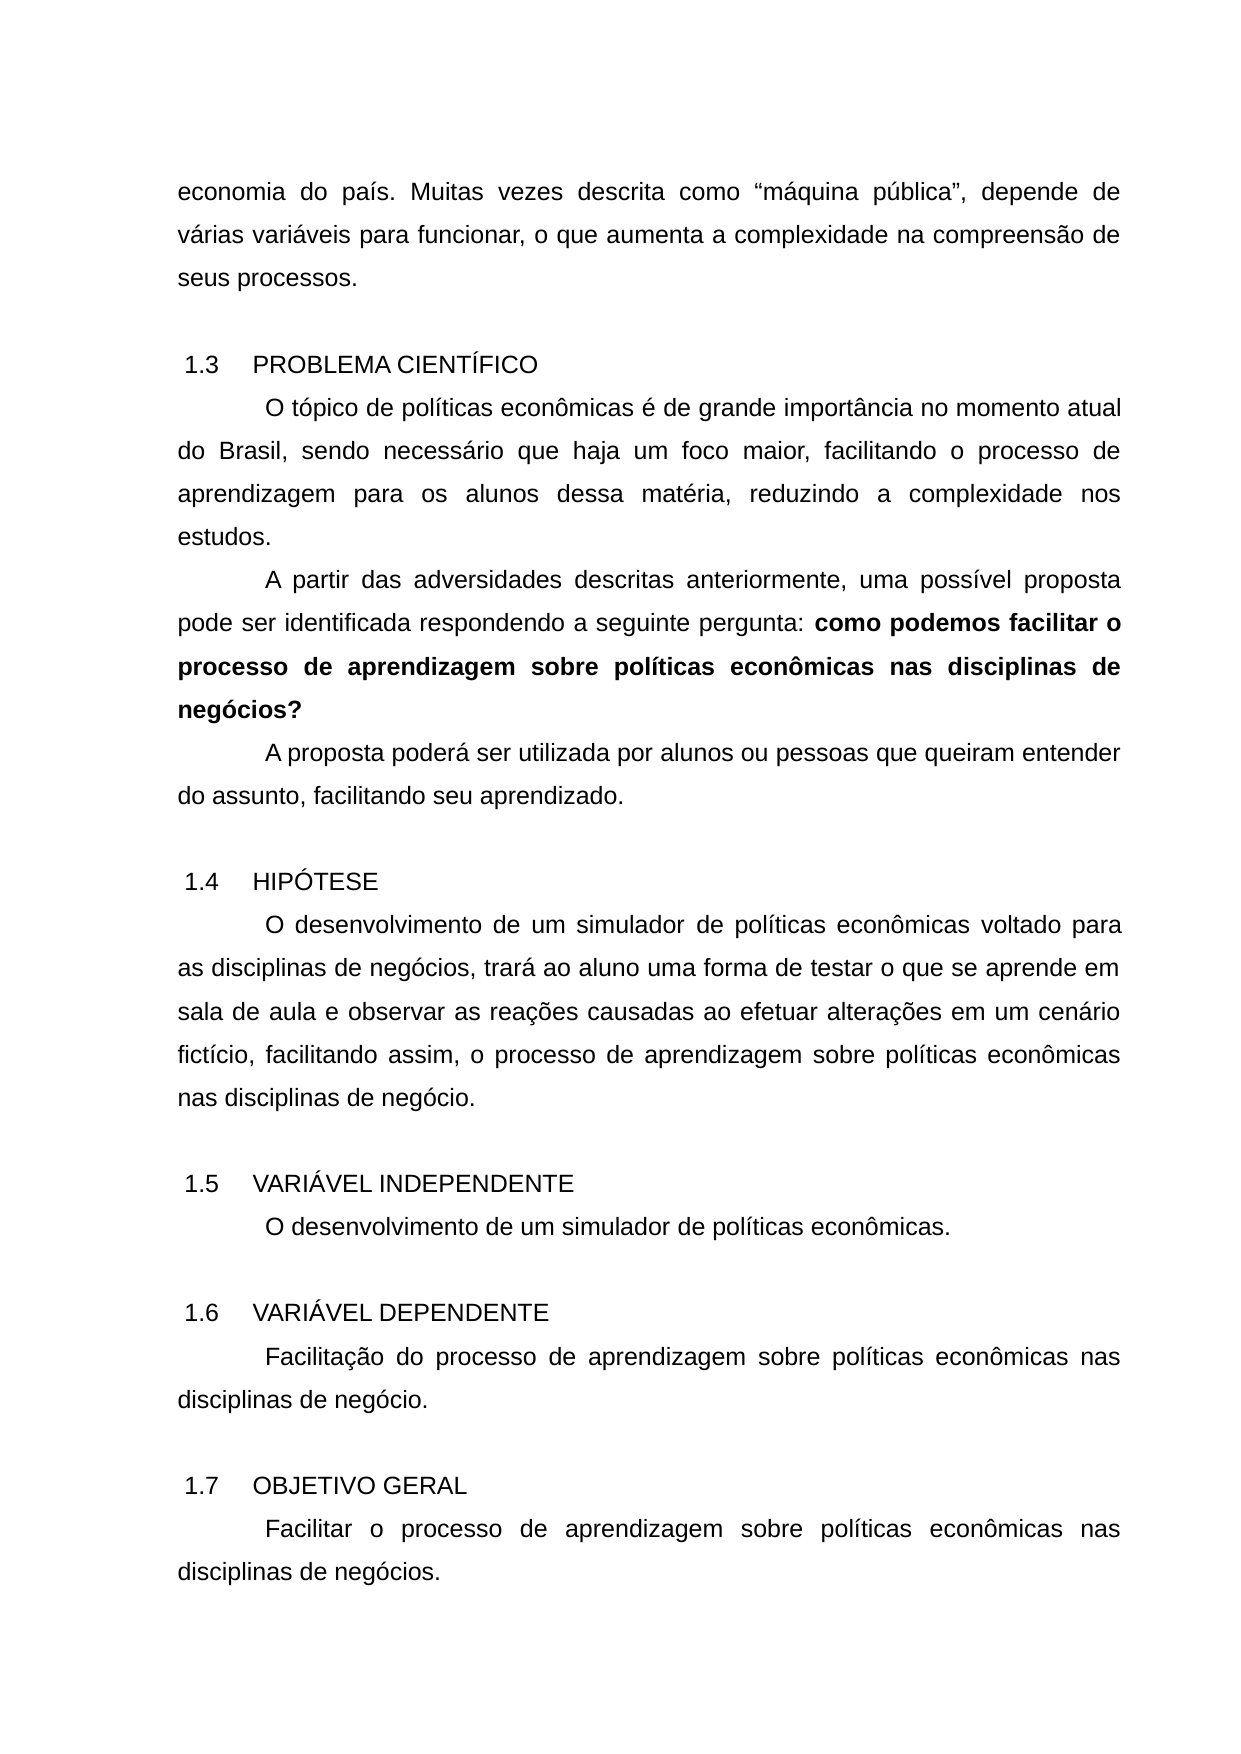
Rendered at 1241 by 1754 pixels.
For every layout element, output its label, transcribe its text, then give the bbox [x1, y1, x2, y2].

subtitle Variável dependente [177, 1298, 1122, 1327]
text A proposta poderá ser utilizada por alunos ou pessoas que queiram entender do assunto, facilitando seu aprendizado. [177, 738, 1122, 810]
text O desenvolvimento de um simulador de políticas econômicas. [177, 1212, 1122, 1241]
subtitle Problema científico [177, 350, 1122, 378]
text O tópico de políticas econômicas é de grande importância no momento atual do Brasil, sendo necessário que haja um foco maior, facilitando o processo de aprendizagem para os alunos dessa matéria, reduzindo a complexidade nos estudos. [177, 393, 1122, 551]
subtitle Variável independente [177, 1169, 1122, 1198]
subtitle Objetivo geral [177, 1471, 1122, 1500]
text economia do país. Muitas vezes descrita como “máquina pública”, depende de várias variáveis para funcionar, o que aumenta a complexidade na compreensão de seus processos. [177, 177, 1122, 292]
text A partir das adversidades descritas anteriormente, uma possível proposta pode ser identificada respondendo a seguinte pergunta: como podemos facilitar o processo de aprendizagem sobre políticas econômicas nas disciplinas de negócios? [177, 565, 1122, 723]
text O desenvolvimento de um simulador de políticas econômicas voltado para as disciplinas de negócios, trará ao aluno uma forma de testar o que se aprende em sala de aula e observar as reações causadas ao efetuar alterações em um cenário fictício, facilitando assim, o processo de aprendizagem sobre políticas econômicas nas disciplinas de negócio. [177, 910, 1122, 1112]
text Facilitação do processo de aprendizagem sobre políticas econômicas nas disciplinas de negócio. [177, 1342, 1122, 1413]
subtitle Hipótese [177, 867, 1122, 896]
text Facilitar o processo de aprendizagem sobre políticas econômicas nas disciplinas de negócios. [177, 1514, 1122, 1586]
